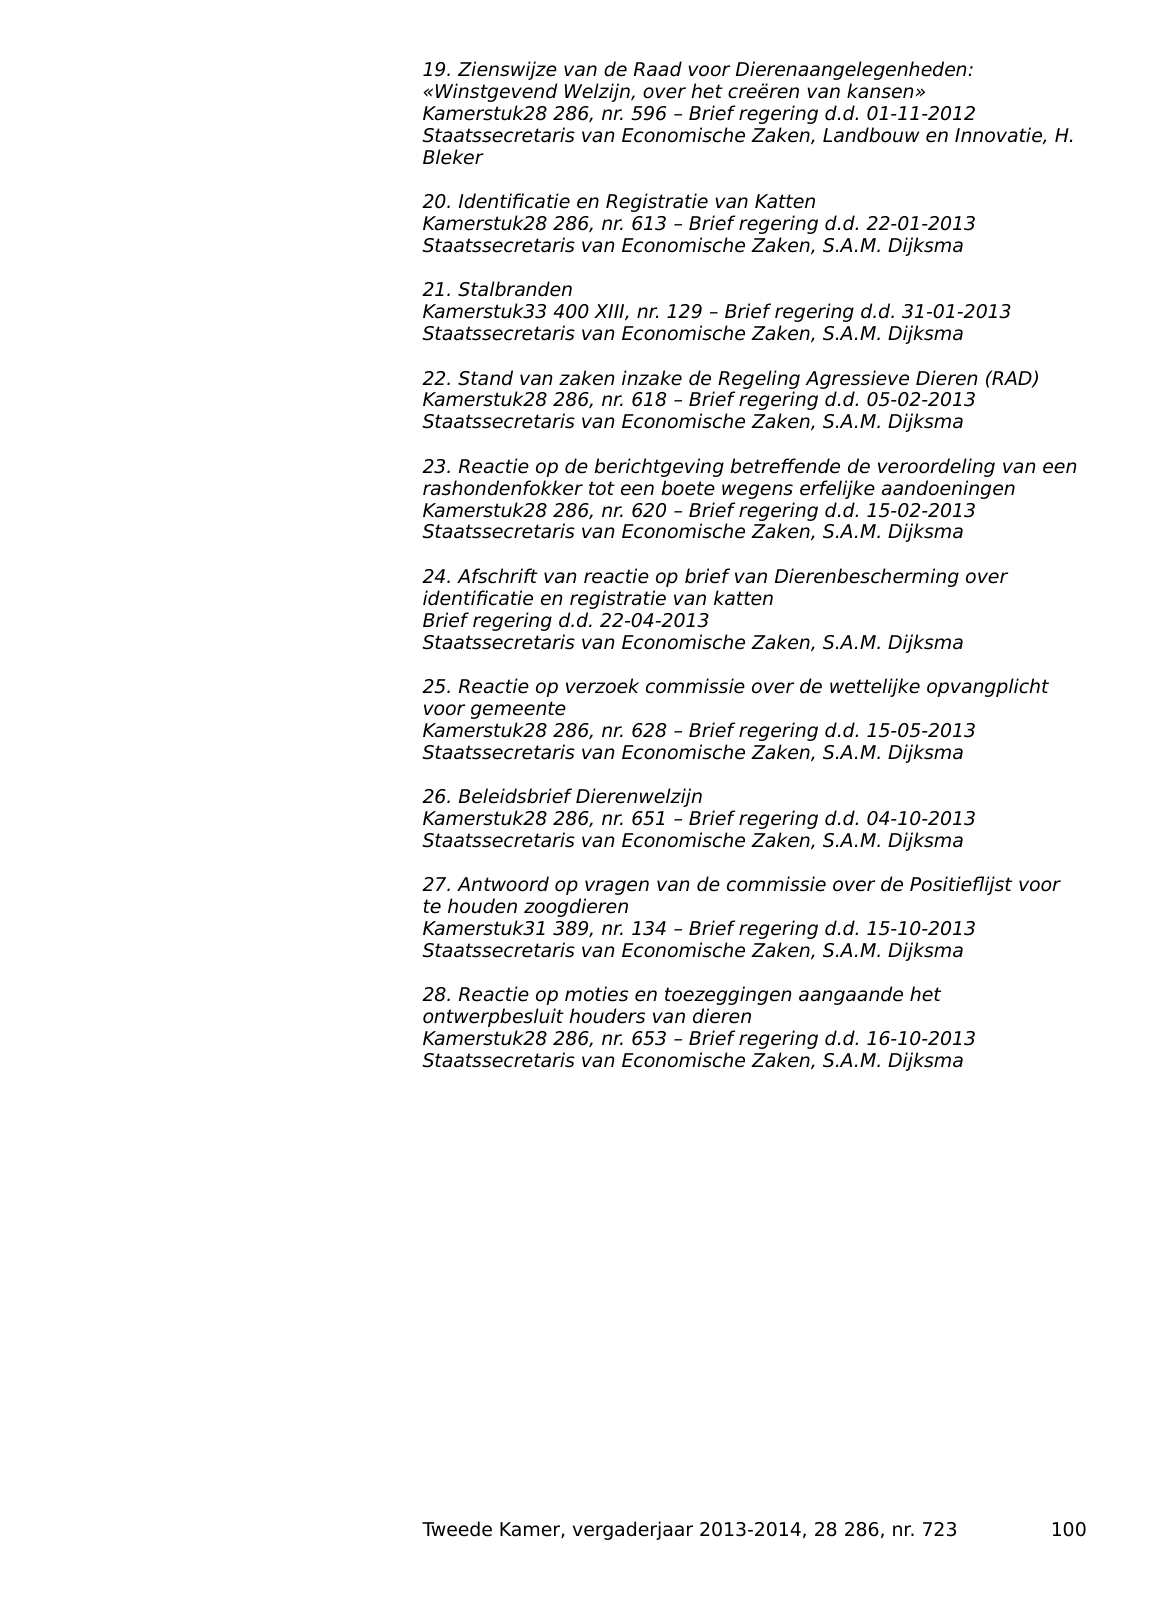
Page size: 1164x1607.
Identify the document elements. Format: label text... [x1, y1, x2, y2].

text 19. Zienswijze van de Raad voor Dierenaangelegenheden: «Winstgevend Welzijn, over het creëren van kansen» [422, 59, 1087, 103]
text Staatssecretaris van Economische Zaken, S.A.M. Dijksma [422, 632, 1087, 653]
text 21. Stalbranden [422, 279, 1087, 301]
text Kamerstuk28 286, nr. 620 – Brief regering d.d. 15-02-2013 [422, 499, 1087, 521]
text Kamerstuk28 286, nr. 618 – Brief regering d.d. 05-02-2013 [422, 389, 1087, 411]
text Staatssecretaris van Economische Zaken, S.A.M. Dijksma [422, 1050, 1087, 1072]
text 25. Reactie op verzoek commissie over de wettelijke opvangplicht voor gemeente [422, 676, 1087, 720]
text Staatssecretaris van Economische Zaken, S.A.M. Dijksma [422, 323, 1087, 345]
text Staatssecretaris van Economische Zaken, S.A.M. Dijksma [422, 830, 1087, 852]
text 22. Stand van zaken inzake de Regeling Agressieve Dieren (RAD) [422, 367, 1087, 389]
text 28. Reactie op moties en toezeggingen aangaande het ontwerpbesluit houders van dieren [422, 984, 1087, 1028]
text 24. Afschrift van reactie op brief van Dierenbescherming over identificatie en registratie van katten [422, 566, 1087, 609]
text Staatssecretaris van Economische Zaken, S.A.M. Dijksma [422, 411, 1087, 433]
text Kamerstuk28 286, nr. 596 – Brief regering d.d. 01-11-2012 [422, 103, 1087, 125]
text 20. Identificatie en Registratie van Katten [422, 191, 1087, 213]
text Kamerstuk28 286, nr. 628 – Brief regering d.d. 15-05-2013 [422, 720, 1087, 742]
text Staatssecretaris van Economische Zaken, Landbouw en Innovatie, H. Bleker [422, 125, 1087, 169]
text Staatssecretaris van Economische Zaken, S.A.M. Dijksma [422, 742, 1087, 764]
text Staatssecretaris van Economische Zaken, S.A.M. Dijksma [422, 940, 1087, 962]
text Kamerstuk28 286, nr. 651 – Brief regering d.d. 04-10-2013 [422, 808, 1087, 830]
text 27. Antwoord op vragen van de commissie over de Positieflijst voor te houden zoogdieren [422, 874, 1087, 918]
text 26. Beleidsbrief Dierenwelzijn [422, 786, 1087, 808]
text Kamerstuk28 286, nr. 653 – Brief regering d.d. 16-10-2013 [422, 1028, 1087, 1050]
text Staatssecretaris van Economische Zaken, S.A.M. Dijksma [422, 235, 1087, 257]
text 23. Reactie op de berichtgeving betreffende de veroordeling van een rashondenfokker tot een boete wegens erfelijke aandoeningen [422, 456, 1087, 499]
text Kamerstuk28 286, nr. 613 – Brief regering d.d. 22-01-2013 [422, 213, 1087, 235]
text Brief regering d.d. 22-04-2013 [422, 609, 1087, 632]
text Kamerstuk31 389, nr. 134 – Brief regering d.d. 15-10-2013 [422, 918, 1087, 940]
text Kamerstuk33 400 XIII, nr. 129 – Brief regering d.d. 31-01-2013 [422, 301, 1087, 323]
text Staatssecretaris van Economische Zaken, S.A.M. Dijksma [422, 521, 1087, 543]
